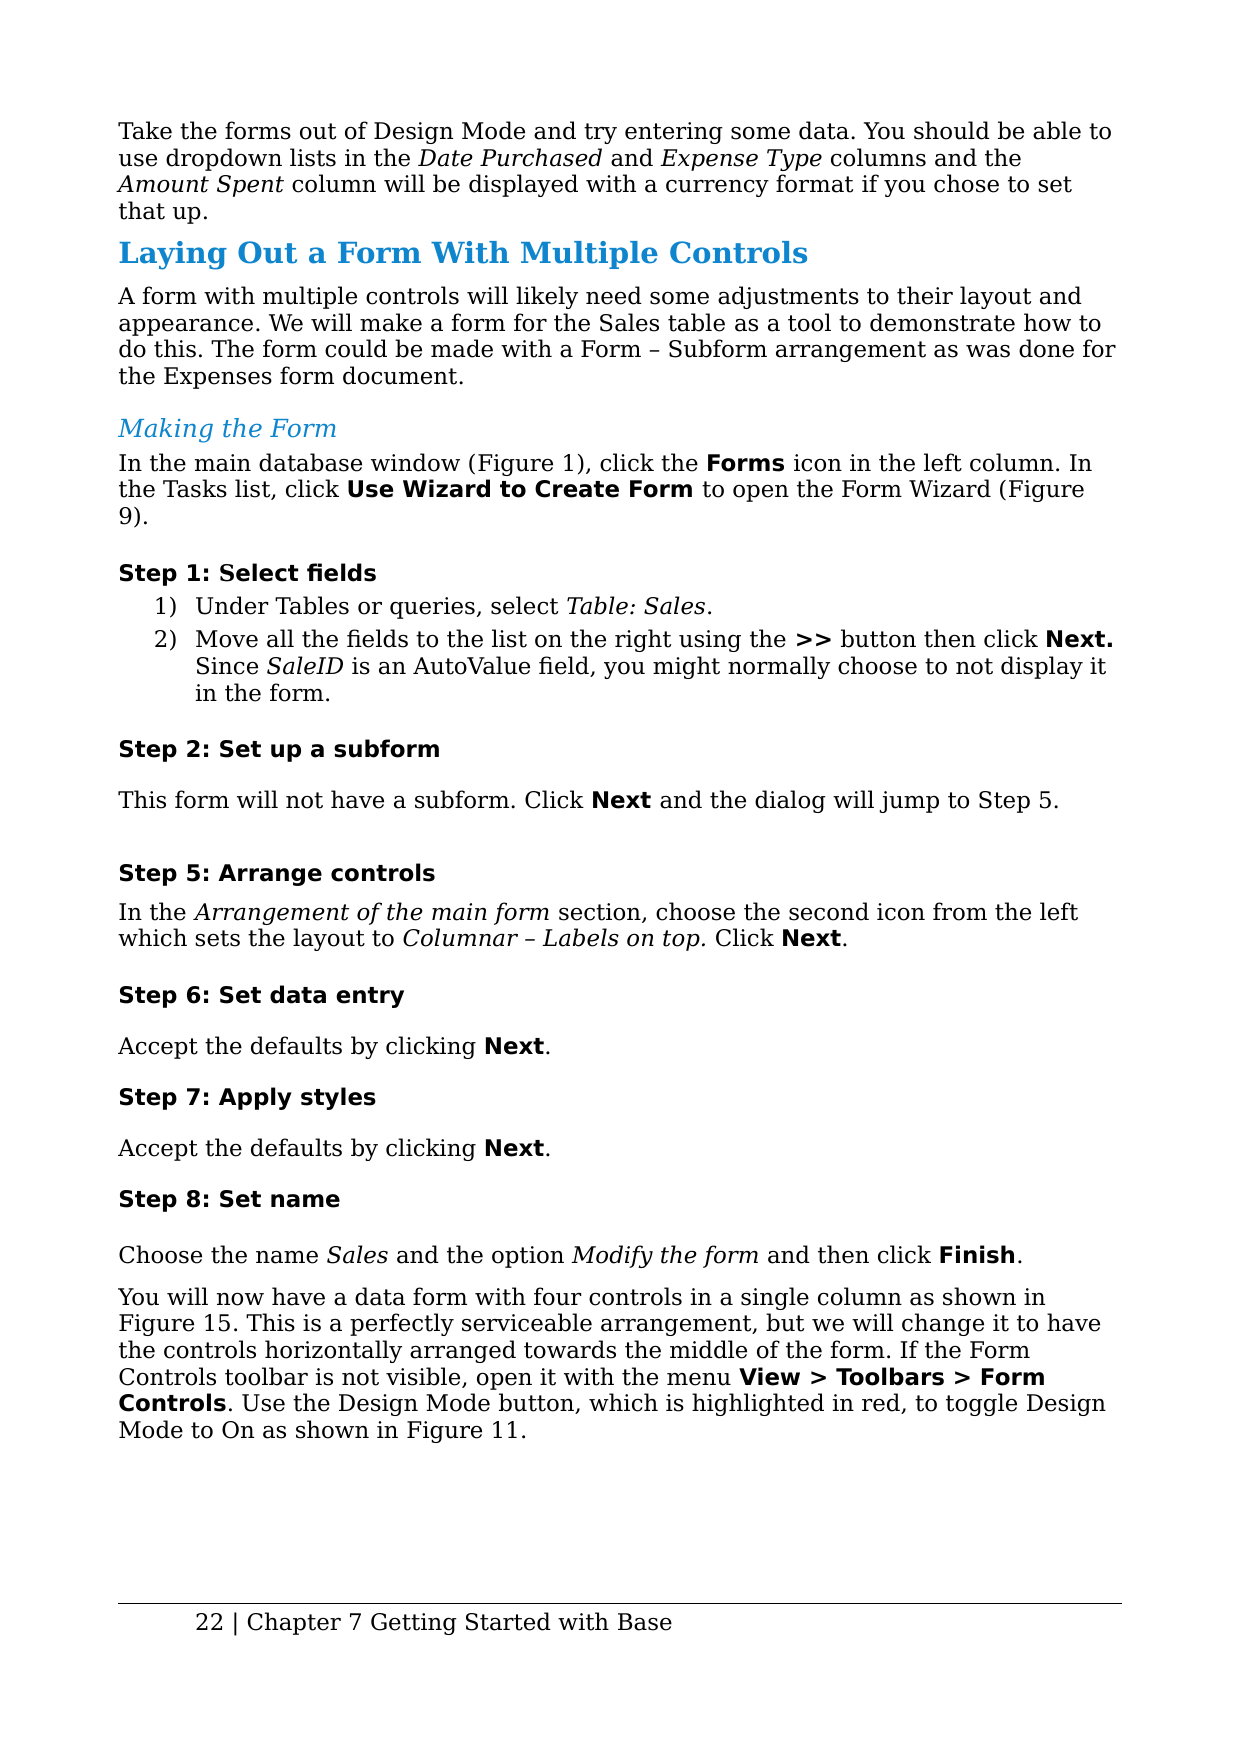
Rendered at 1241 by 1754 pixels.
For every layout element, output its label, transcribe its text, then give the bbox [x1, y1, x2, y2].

text In the main database window (Figure 1), click the Forms icon in the left column. In the Tasks list, click Use Wizard to Create Form to open the Form Wizard (Figure 9). [118, 450, 1122, 530]
text Accept the defaults by clicking Next. [118, 1033, 1122, 1060]
text Step 5: Arrange controls [118, 860, 1122, 886]
text Step 2: Set up a subform [118, 737, 1122, 763]
subtitle Laying Out a Form With Multiple Controls [118, 237, 1122, 271]
text A form with multiple controls will likely need some adjustments to their layout and appearance. We will make a form for the Sales table as a tool to demonstrate how to do this. The form could be made with a Form – Subform arrangement as was done for the Expenses form document. [118, 283, 1122, 390]
list Under Tables or queries, select Table: Sales. [177, 593, 1122, 620]
text This form will not have a subform. Click Next and the dialog will jump to Step 5. [118, 787, 1122, 814]
text Step 7: Apply styles [118, 1084, 1122, 1111]
text Step 8: Set name [118, 1186, 1122, 1212]
list Move all the fields to the list on the right using the >> button then click Next. Since SaleID is an AutoValue field, you might normally choose to not display it in the form. [177, 626, 1122, 706]
text You will now have a data form with four controls in a single column as shown in Figure 15. This is a perfectly serviceable arrangement, but we will change it to have the controls horizontally arranged towards the middle of the form. If the Form Controls toolbar is not visible, open it with the menu View > Toolbars > Form Controls. Use the Design Mode button, which is highlighted in red, to toggle Design Mode to On as shown in Figure 11. [118, 1284, 1122, 1444]
text In the Arrangement of the main form section, choose the second icon from the left which sets the layout to Columnar – Labels on top. Click Next. [118, 899, 1122, 952]
text Step 1: Select fields [118, 560, 1122, 587]
text Take the forms out of Design Mode and try entering some data. You should be able to use dropdown lists in the Date Purchased and Expense Type columns and the Amount Spent column will be displayed with a currency format if you chose to set that up. [118, 118, 1122, 225]
text Choose the name Sales and the option Modify the form and then click Finish. [118, 1242, 1122, 1269]
text Step 6: Set data entry [118, 982, 1122, 1009]
text Accept the defaults by clicking Next. [118, 1135, 1122, 1162]
subtitle Making the Form [118, 414, 1122, 443]
